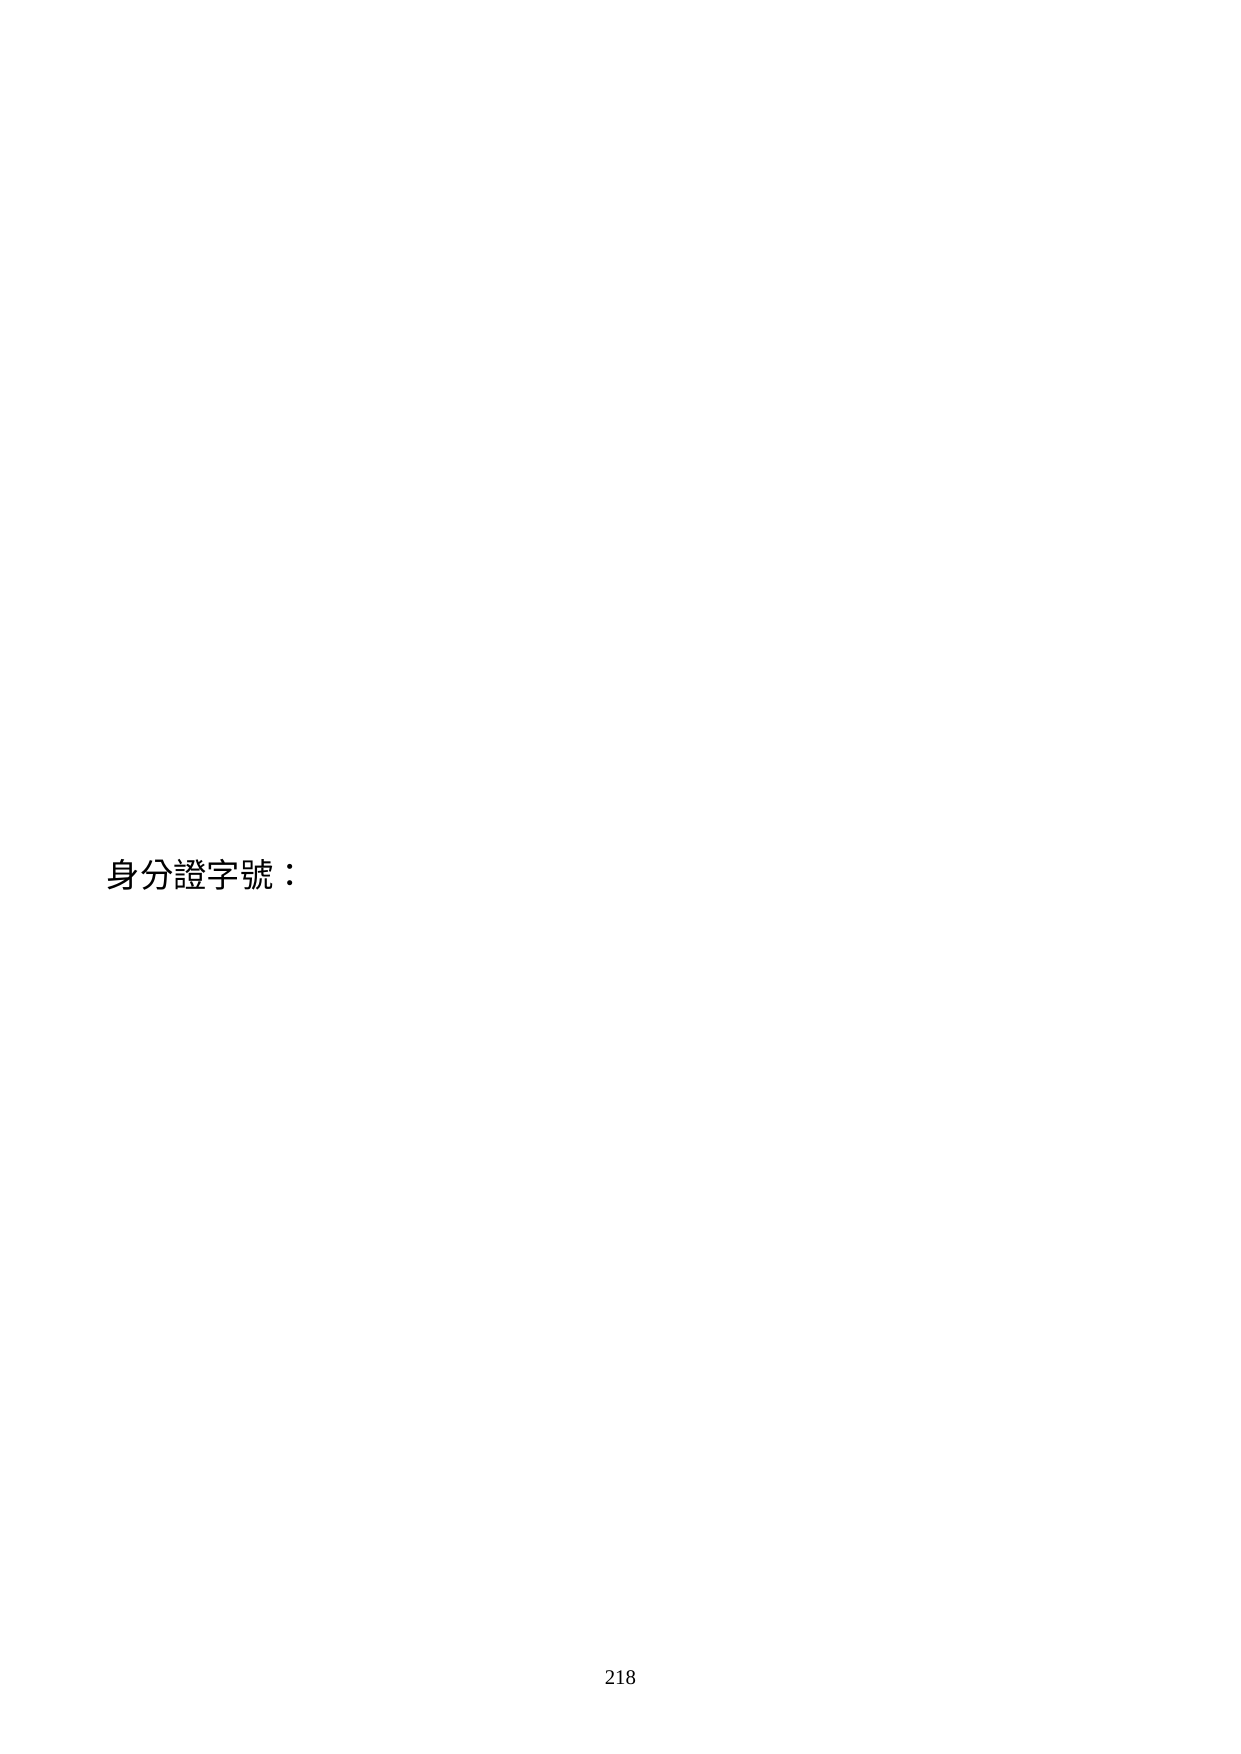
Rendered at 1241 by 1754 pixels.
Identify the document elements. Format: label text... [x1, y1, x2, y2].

text 身分證字號： [106, 831, 1134, 893]
